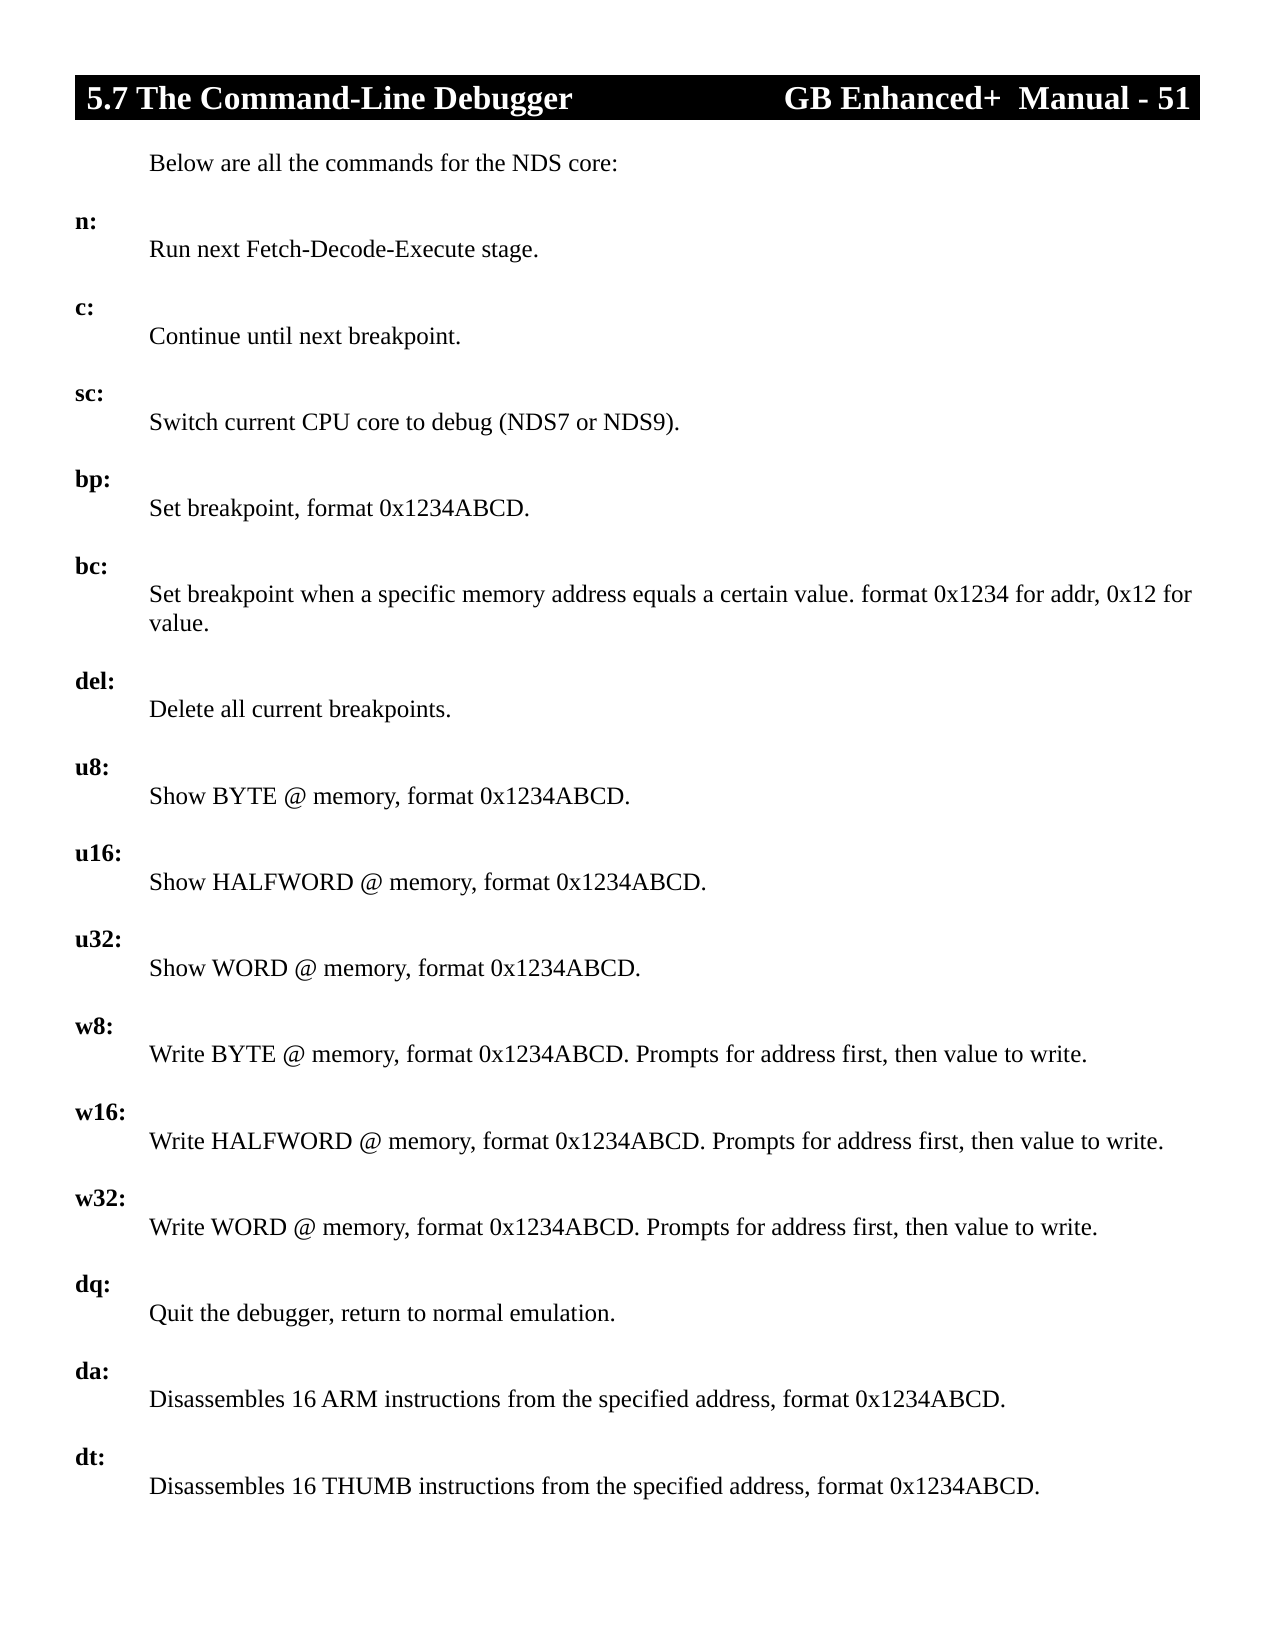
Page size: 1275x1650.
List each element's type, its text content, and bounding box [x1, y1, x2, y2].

text Set breakpoint, format 0x1234ABCD. [75, 493, 1200, 522]
text bc: [75, 551, 1200, 579]
text 5.7 The Command-Line Debugger GB Enhanced+ Manual - 51 [75, 75, 1200, 119]
text Write HALFWORD @ memory, format 0x1234ABCD. Prompts for address first, then value to write. [75, 1126, 1200, 1154]
text u16: [75, 838, 1200, 867]
text Show HALFWORD @ memory, format 0x1234ABCD. [75, 867, 1200, 896]
text Delete all current breakpoints. [75, 694, 1200, 723]
text u8: [75, 752, 1200, 781]
text Continue until next breakpoint. [75, 321, 1200, 349]
text Write BYTE @ memory, format 0x1234ABCD. Prompts for address first, then value to write. [75, 1039, 1200, 1068]
text Run next Fetch-Decode-Execute stage. [75, 234, 1200, 263]
text da: [75, 1356, 1200, 1384]
text w8: [75, 1011, 1200, 1039]
text c: [75, 292, 1200, 321]
text sc: [75, 378, 1200, 407]
text Switch current CPU core to debug (NDS7 or NDS9). [75, 407, 1200, 436]
text dq: [75, 1269, 1200, 1298]
text Set breakpoint when a specific memory address equals a certain value. format 0x1234 for addr, 0x12 for value. [75, 579, 1200, 637]
text Quit the debugger, return to normal emulation. [75, 1298, 1200, 1327]
text w32: [75, 1183, 1200, 1212]
text bp: [75, 464, 1200, 493]
text w16: [75, 1097, 1200, 1126]
text Show WORD @ memory, format 0x1234ABCD. [75, 953, 1200, 982]
text Show BYTE @ memory, format 0x1234ABCD. [75, 781, 1200, 809]
text Write WORD @ memory, format 0x1234ABCD. Prompts for address first, then value to write. [75, 1212, 1200, 1241]
text Disassembles 16 ARM instructions from the specified address, format 0x1234ABCD. [75, 1384, 1200, 1413]
text n: [75, 206, 1200, 234]
text dt: [75, 1442, 1200, 1471]
text Below are all the commands for the NDS core: [75, 148, 1200, 177]
text u32: [75, 924, 1200, 953]
text del: [75, 666, 1200, 694]
text Disassembles 16 THUMB instructions from the specified address, format 0x1234ABCD. [75, 1471, 1200, 1499]
